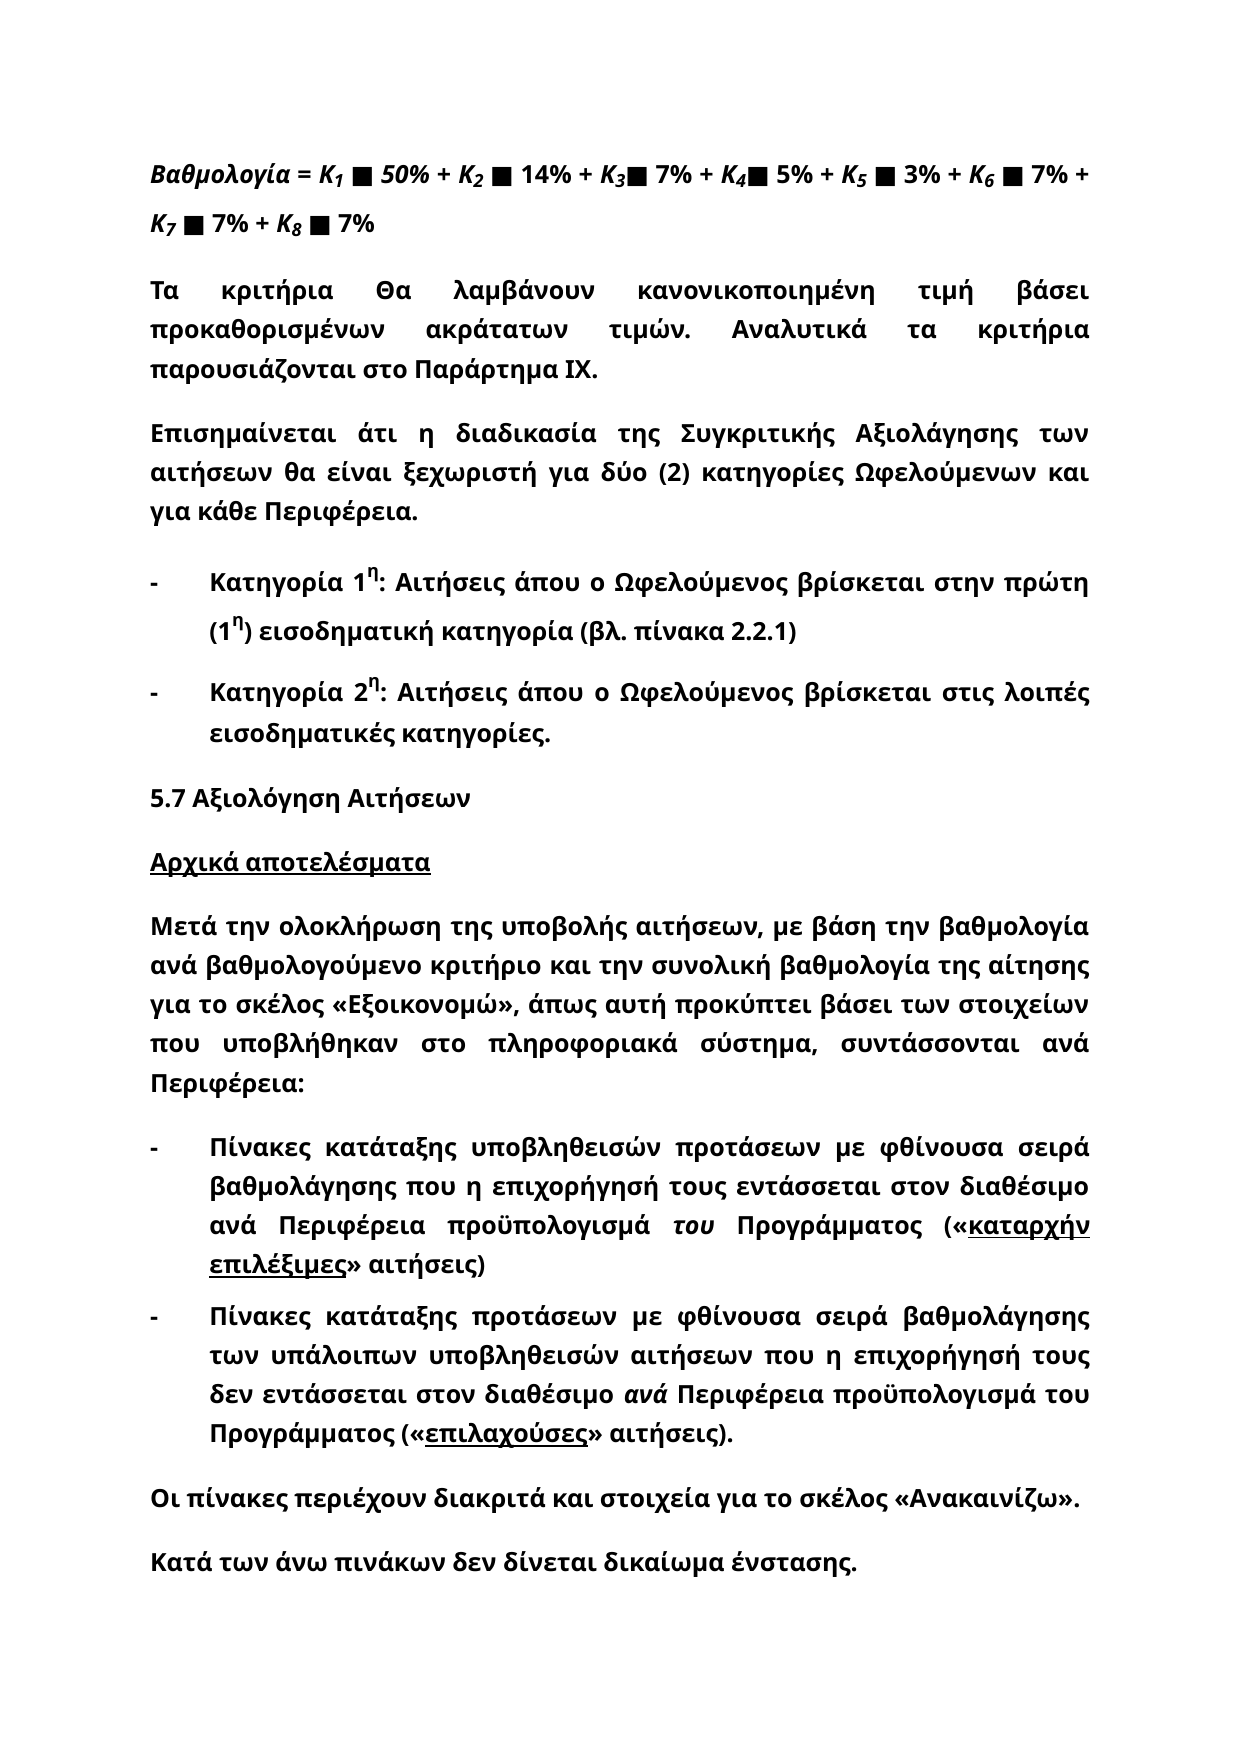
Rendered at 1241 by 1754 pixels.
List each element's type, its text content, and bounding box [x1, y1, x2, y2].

list - Πίνακες κατάταξης υποβληθεισών προτάσεων με φθίνουσα σειρά βαθμολάγησης που η επιχορήγησή τους εντάσσεται στον διαθέσιμο ανά Περιφέρεια προϋπολογισμά του Προγράμματος («καταρχήν επιλέξιμες» αιτήσεις) [150, 1129, 1090, 1281]
text Οι πίνακες περιέχουν διακριτά και στοιχεία για το σκέλος «Ανακαινίζω». [150, 1480, 1090, 1514]
text Μετά την ολοκλήρωση της υποβολής αιτήσεων, με βάση την βαθμολογία ανά βαθμολογούμενο κριτήριο και την συνολική βαθμολογία της αίτησης για το σκέλος «Εξοικονομώ», άπως αυτή προκύπτει βάσει των στοιχείων που υποβλήθηκαν στο πληροφοριακά σύστημα, συντάσσονται ανά Περιφέρεια: [150, 908, 1090, 1099]
text Αρχικά αποτελέσματα [150, 844, 1090, 878]
text Κατά των άνω πινάκων δεν δίνεται δικαίωμα ένστασης. [150, 1544, 1090, 1578]
list - Κατηγορία 1η: Αιτήσεις άπου ο Ωφελούμενος βρίσκεται στην πρώτη (1η) εισοδηματική κατηγορία (βλ. πίνακα 2.2.1) [150, 558, 1090, 649]
text Επισημαίνεται άτι η διαδικασία της Συγκριτικής Αξιολάγησης των αιτήσεων θα είναι ξεχωριστή για δύο (2) κατηγορίες Ωφελούμενων και για κάθε Περιφέρεια. [150, 415, 1090, 528]
list - Πίνακες κατάταξης προτάσεων με φθίνουσα σειρά βαθμολάγησης των υπάλοιπων υποβληθεισών αιτήσεων που η επιχορήγησή τους δεν εντάσσεται στον διαθέσιμο ανά Περιφέρεια προϋπολογισμά του Προγράμματος («επιλαχούσες» αιτήσεις). [150, 1298, 1090, 1450]
list - Κατηγορία 2η: Αιτήσεις άπου ο Ωφελούμενος βρίσκεται στις λοιπές εισοδηματικές κατηγορίες. [150, 668, 1090, 750]
text Τα κριτήρια Θα λαμβάνουν κανονικοποιημένη τιμή βάσει προκαθορισμένων ακράτατων τιμών. Αναλυτικά τα κριτήρια παρουσιάζονται στο Παράρτημα IX. [150, 273, 1090, 385]
text 5.7 Αξιολόγηση Αιτήσεων [150, 780, 1090, 814]
text Βαθμολογία = K1 ■ 50% + K2 ■ 14% + K3■ 7% + K4■ 5% + K5 ■ 3% + K6 ■ 7% + K7 ■ 7% + K8 ■ 7% [150, 150, 1090, 242]
